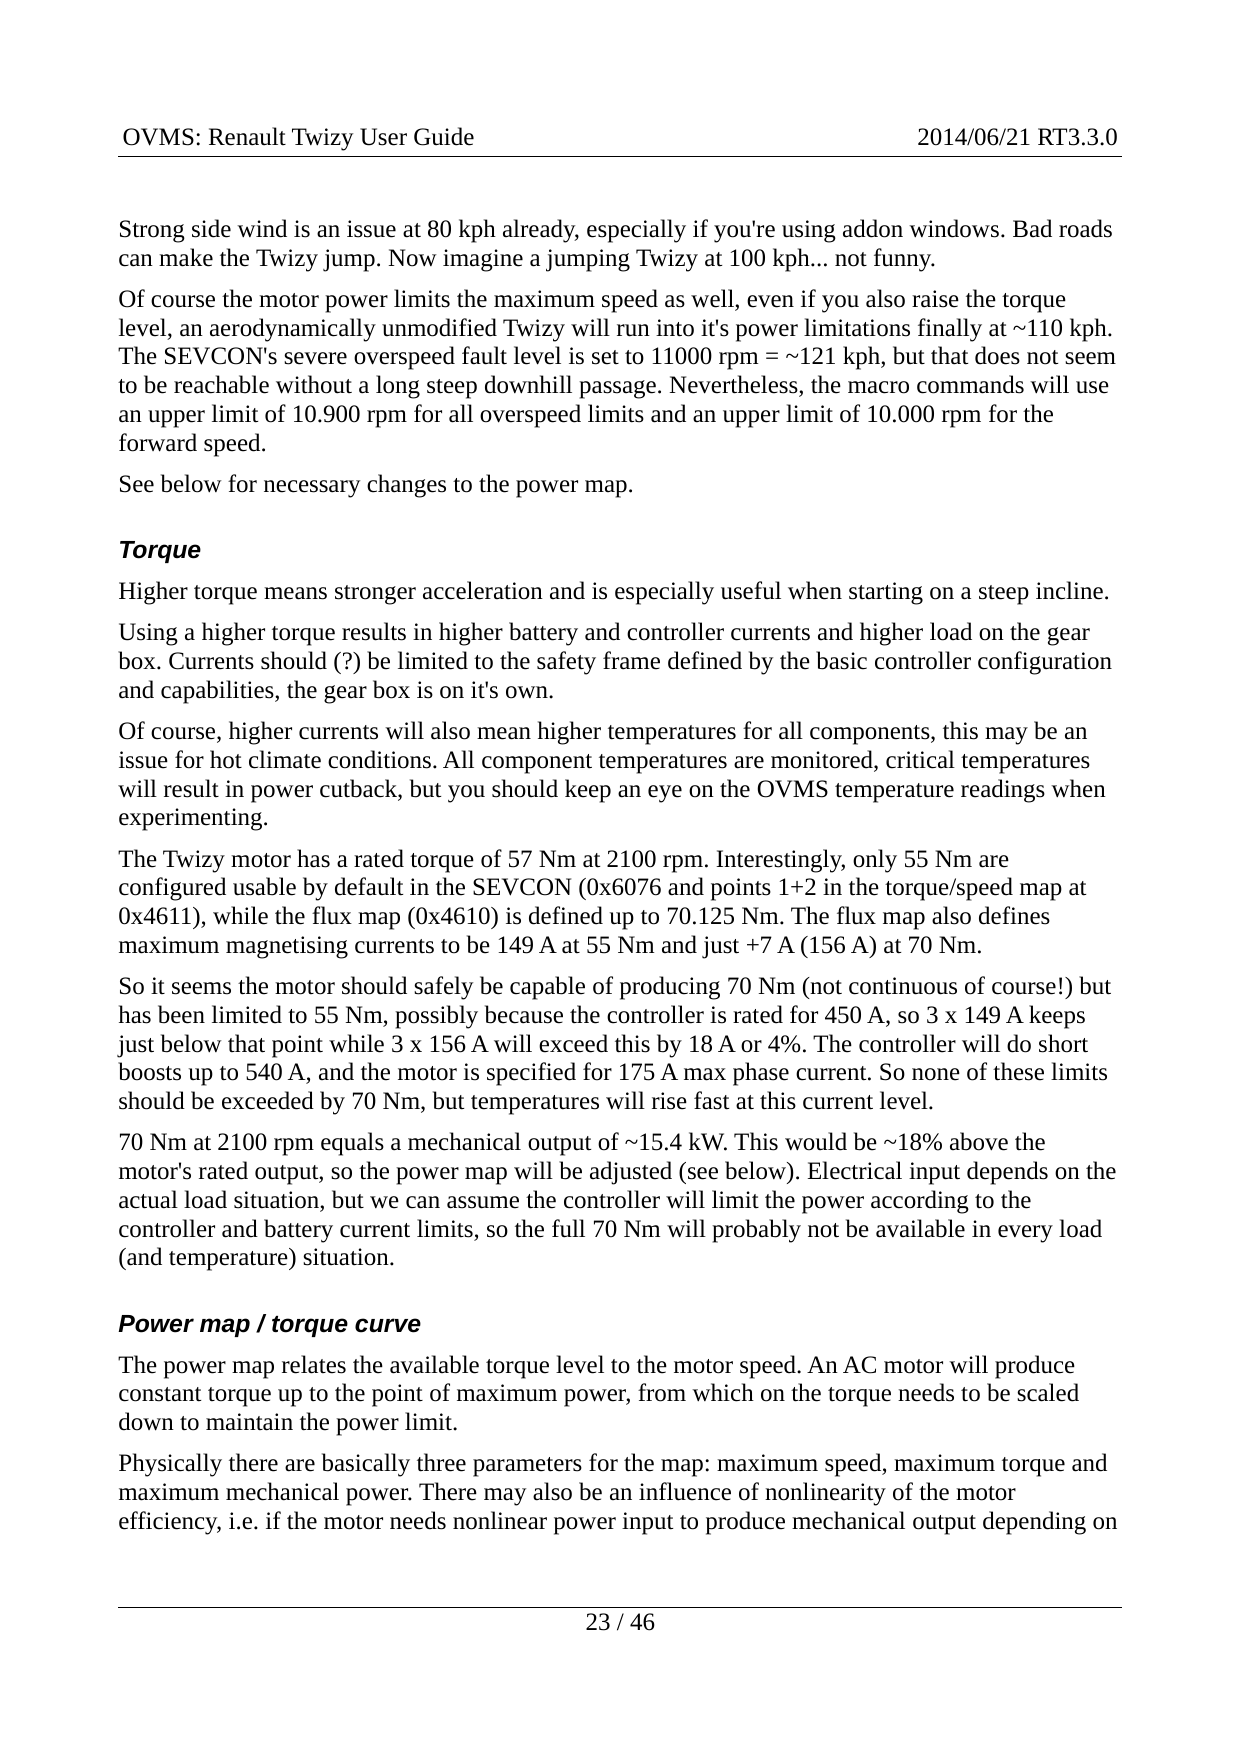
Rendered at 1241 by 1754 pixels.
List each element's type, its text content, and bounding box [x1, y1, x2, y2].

text The Twizy motor has a rated torque of 57 Nm at 2100 rpm. Interestingly, only 55 Nm are configured usable by default in the SEVCON (0x6076 and points 1+2 in the torque/speed map at 0x4611), while the flux map (0x4610) is defined up to 70.125 Nm. The flux map also defines maximum magnetising currents to be 149 A at 55 Nm and just +7 A (156 A) at 70 Nm. [118, 844, 1122, 959]
text Of course, higher currents will also mean higher temperatures for all components, this may be an issue for hot climate conditions. All component temperatures are monitored, critical temperatures will result in power cutback, but you should keep an eye on the OVMS temperature readings when experimenting. [118, 716, 1122, 831]
text Using a higher torque results in higher battery and controller currents and higher load on the gear box. Currents should (?) be limited to the safety frame defined by the basic controller configuration and capabilities, the gear box is on it's own. [118, 617, 1122, 704]
text Of course the motor power limits the maximum speed as well, even if you also raise the torque level, an aerodynamically unmodified Twizy will run into it's power limitations finally at ~110 kph. The SEVCON's severe overspeed fault level is set to 11000 rpm = ~121 kph, but that does not seem to be reachable without a long steep downhill passage. Nevertheless, the macro commands will use an upper limit of 10.900 rpm for all overspeed limits and an upper limit of 10.000 rpm for the forward speed. [118, 284, 1122, 456]
subtitle Torque [118, 535, 1122, 564]
text Strong side wind is an issue at 80 kph already, especially if you're using addon windows. Bad roads can make the Twizy jump. Now imagine a jumping Twizy at 100 kph... not funny. [118, 214, 1122, 271]
subtitle Power map / torque curve [118, 1309, 1122, 1337]
text The power map relates the available torque level to the motor speed. An AC motor will produce constant torque up to the point of maximum power, from which on the torque needs to be scaled down to maintain the power limit. [118, 1350, 1122, 1436]
text Higher torque means stronger acceleration and is especially useful when starting on a steep incline. [118, 576, 1122, 605]
text 70 Nm at 2100 rpm equals a mechanical output of ~15.4 kW. This would be ~18% above the motor's rated output, so the power map will be adjusted (see below). Electrical input depends on the actual load situation, but we can assume the controller will limit the power according to the controller and battery current limits, so the full 70 Nm will probably not be available in every load (and temperature) situation. [118, 1127, 1122, 1271]
text See below for necessary changes to the power map. [118, 469, 1122, 498]
text So it seems the motor should safely be capable of producing 70 Nm (not continuous of course!) but has been limited to 55 Nm, possibly because the controller is rated for 450 A, so 3 x 149 A keeps just below that point while 3 x 156 A will exceed this by 18 A or 4%. The controller will do short boosts up to 540 A, and the motor is specified for 175 A max phase current. So none of these limits should be exceeded by 70 Nm, but temperatures will rise fast at this current level. [118, 971, 1122, 1115]
text Physically there are basically three parameters for the map: maximum speed, maximum torque and maximum mechanical power. There may also be an influence of nonlinearity of the motor efficiency, i.e. if the motor needs nonlinear power input to produce mechanical output depending on [118, 1448, 1122, 1535]
